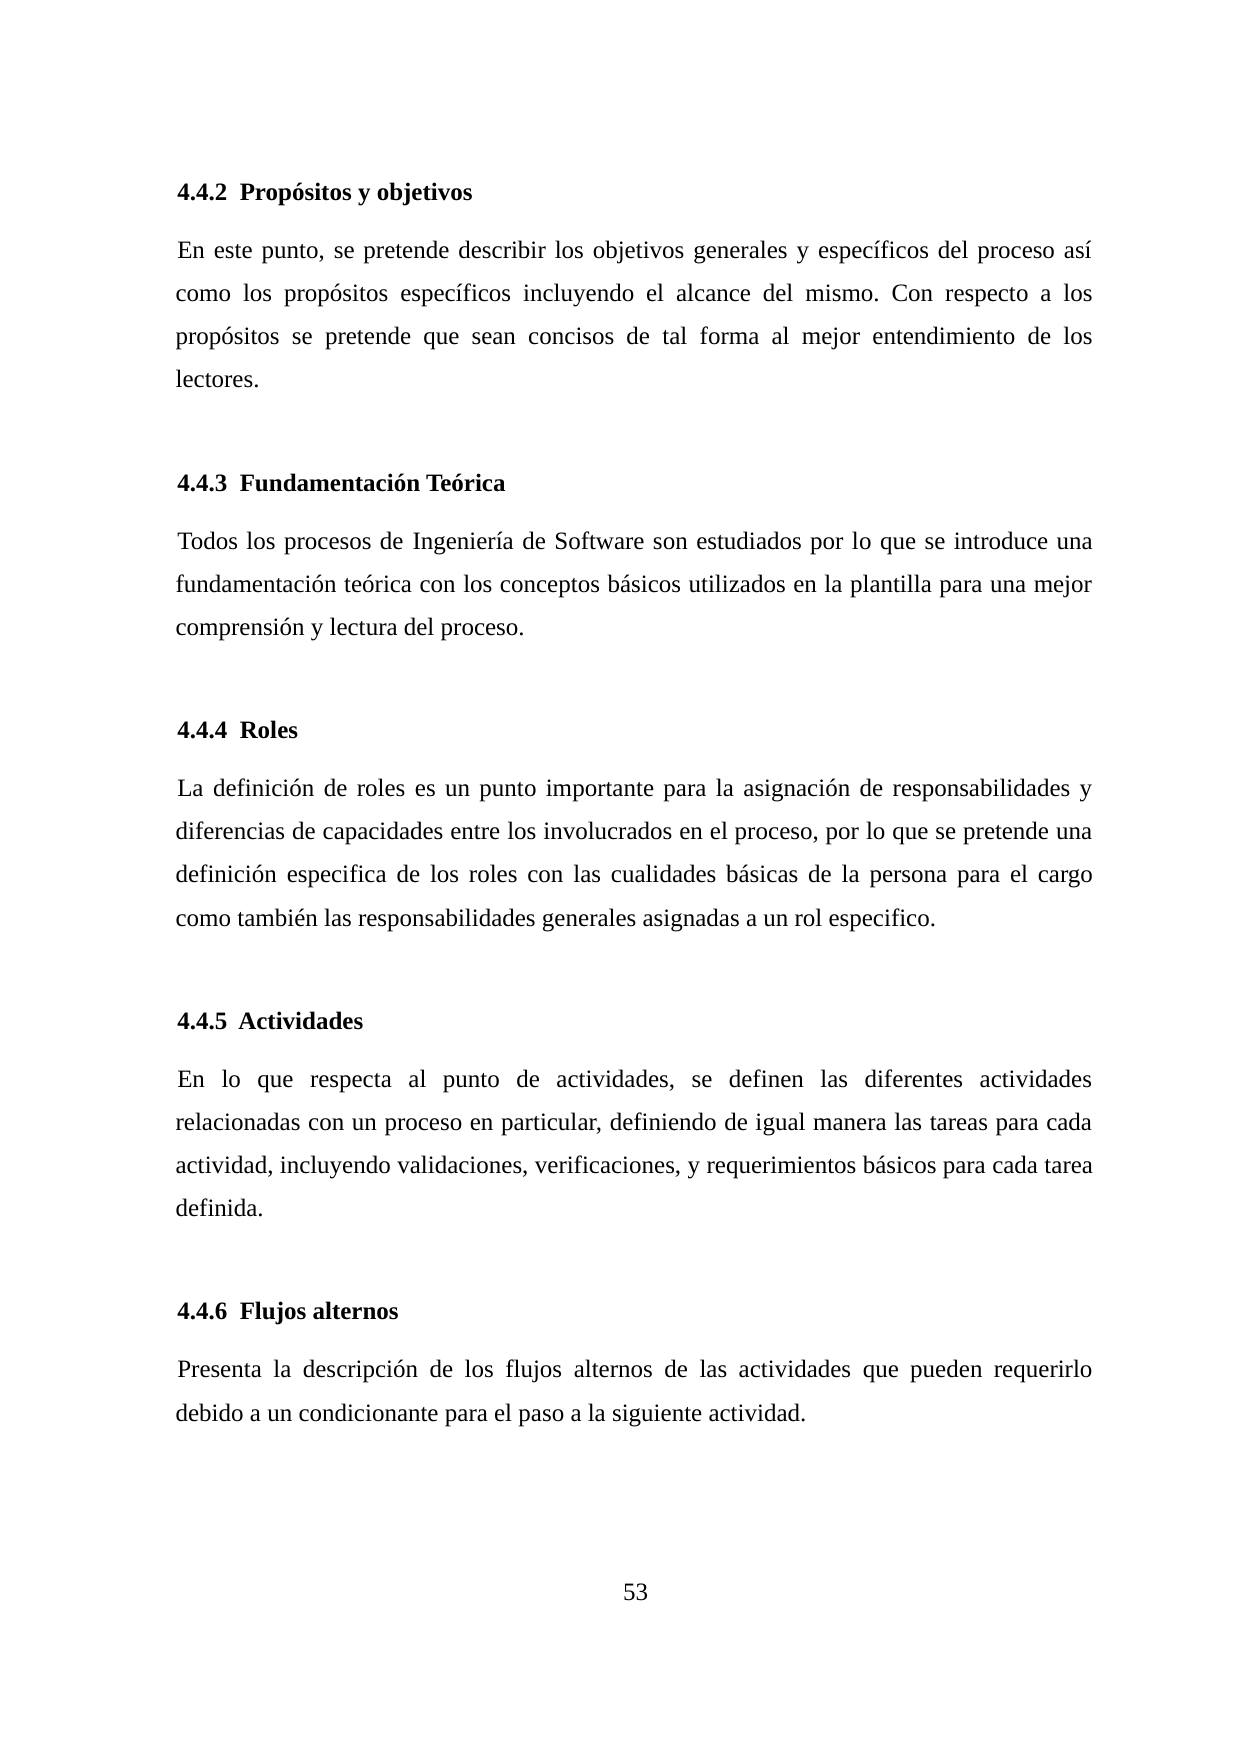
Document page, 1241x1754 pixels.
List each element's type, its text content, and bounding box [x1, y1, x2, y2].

text 4.4.4 Roles [177, 715, 1093, 744]
text 4.4.2 Propósitos y objetivos [177, 177, 1093, 206]
text En este punto, se pretende describir los objetivos generales y específicos del proceso así como los propósitos específicos incluyendo el alcance del mismo. Con respecto a los propósitos se pretende que sean concisos de tal forma al mejor entendimiento de los lectores. [175, 235, 1093, 393]
text Todos los procesos de Ingeniería de Software son estudiados por lo que se introduce una fundamentación teórica con los conceptos básicos utilizados en la plantilla para una mejor comprensión y lectura del proceso. [175, 526, 1093, 641]
text La definición de roles es un punto importante para la asignación de responsabilidades y diferencias de capacidades entre los involucrados en el proceso, por lo que se pretende una definición especifica de los roles con las cualidades básicas de la persona para el cargo como también las responsabilidades generales asignadas a un rol especifico. [175, 773, 1093, 931]
text 4.4.6 Flujos alternos [177, 1296, 1093, 1325]
text 4.4.3 Fundamentación Teórica [177, 468, 1093, 496]
text 4.4.5 Actividades [177, 1006, 1093, 1034]
text Presenta la descripción de los flujos alternos de las actividades que pueden requerirlo debido a un condicionante para el paso a la siguiente actividad. [175, 1354, 1093, 1426]
text En lo que respecta al punto de actividades, se definen las diferentes actividades relacionadas con un proceso en particular, definiendo de igual manera las tareas para cada actividad, incluyendo validaciones, verificaciones, y requerimientos básicos para cada tarea definida. [175, 1064, 1093, 1222]
